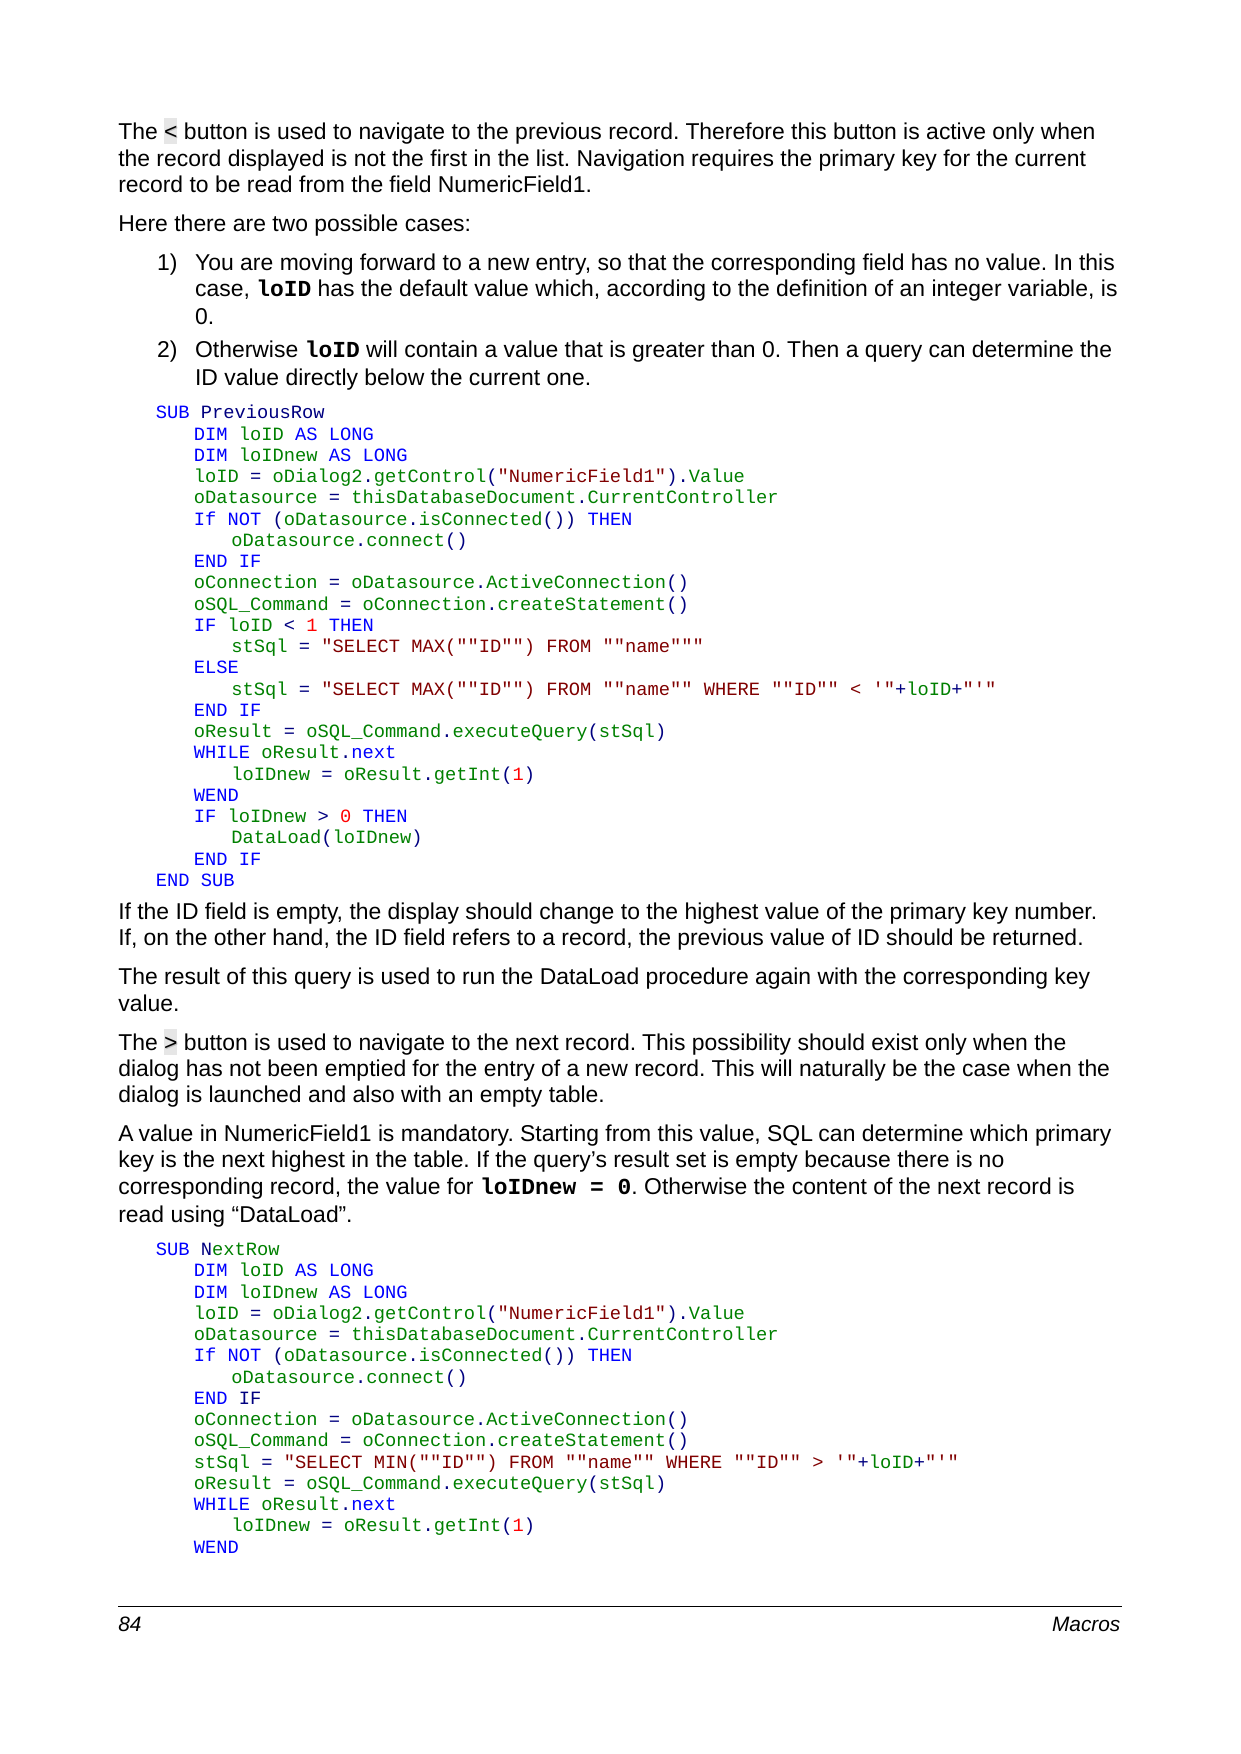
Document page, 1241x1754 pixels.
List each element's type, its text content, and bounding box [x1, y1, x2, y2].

list Otherwise loID will contain a value that is greater than 0. Then a query can determine the ID value directly below the current one. [177, 336, 1122, 391]
text oDatasource = thisDatabaseDocument.CurrentController [156, 1325, 1122, 1346]
text END IF [156, 1389, 1122, 1410]
text If the ID field is empty, the display should change to the highest value of the primary key number. If, on the other hand, the ID field refers to a record, the previous value of ID should be returned. [118, 898, 1122, 951]
text oResult = oSQL_Command.executeQuery(stSql) [156, 1474, 1122, 1495]
text WHILE oResult.next [156, 1495, 1122, 1516]
text ELSE [156, 658, 1122, 679]
text IF loIDnew > 0 THEN [156, 807, 1122, 828]
text DIM loIDnew AS LONG [156, 446, 1122, 467]
text oResult = oSQL_Command.executeQuery(stSql) [156, 722, 1122, 743]
text The result of this query is used to run the DataLoad procedure again with the corresponding key value. [118, 963, 1122, 1016]
text oDatasource.connect() [156, 531, 1122, 552]
text oDatasource.connect() [156, 1367, 1122, 1389]
text DIM loIDnew AS LONG [156, 1282, 1122, 1304]
list You are moving forward to a new entry, so that the corresponding field has no value. In this case, loID has the default value which, according to the definition of an integer variable, is 0. [177, 248, 1122, 329]
text oDatasource = thisDatabaseDocument.CurrentController [156, 488, 1122, 509]
text WHILE oResult.next [156, 743, 1122, 764]
text stSql = "SELECT MIN(""ID"") FROM ""name"" WHERE ""ID"" > '"+loID+"'" [156, 1452, 1122, 1474]
text oSQL_Command = oConnection.createStatement() [156, 1431, 1122, 1452]
text The > button is used to navigate to the next record. This possibility should exist only when the dialog has not been emptied for the entry of a new record. This will naturally be the case when the dialog is launched and also with an empty table. [118, 1028, 1122, 1107]
text A value in NumericField1 is mandatory. Starting from this value, SQL can determine which primary key is the next highest in the table. If the query’s result set is empty because there is no corresponding record, the value for loIDnew = 0. Otherwise the content of the next record is read using “DataLoad”. [118, 1120, 1122, 1227]
text oConnection = oDatasource.ActiveConnection() [156, 573, 1122, 594]
text loIDnew = oResult.getInt(1) [156, 764, 1122, 786]
text DIM loID AS LONG [156, 424, 1122, 446]
text oConnection = oDatasource.ActiveConnection() [156, 1410, 1122, 1431]
text oSQL_Command = oConnection.createStatement() [156, 594, 1122, 616]
text SUB NextRow [156, 1240, 1122, 1261]
text DIM loID AS LONG [156, 1261, 1122, 1282]
text loIDnew = oResult.getInt(1) [156, 1516, 1122, 1537]
text END IF [156, 701, 1122, 722]
text IF loID < 1 THEN [156, 616, 1122, 637]
text DataLoad(loIDnew) [156, 828, 1122, 849]
text If NOT (oDatasource.isConnected()) THEN [156, 1346, 1122, 1367]
text stSql = "SELECT MAX(""ID"") FROM ""name""" [156, 637, 1122, 658]
text loID = oDialog2.getControl("NumericField1").Value [156, 1304, 1122, 1325]
text END IF [156, 849, 1122, 871]
text WEND [156, 1537, 1122, 1559]
text The < button is used to navigate to the previous record. Therefore this button is active only when the record displayed is not the first in the list. Navigation requires the primary key for the current record to be read from the field NumericField1. [118, 118, 1122, 197]
text stSql = "SELECT MAX(""ID"") FROM ""name"" WHERE ""ID"" < '"+loID+"'" [156, 679, 1122, 701]
text WEND [156, 786, 1122, 807]
text If NOT (oDatasource.isConnected()) THEN [156, 509, 1122, 531]
text loID = oDialog2.getControl("NumericField1").Value [156, 467, 1122, 488]
text END IF [156, 552, 1122, 573]
text END SUB [156, 871, 1122, 892]
text Here there are two possible cases: [118, 210, 1122, 236]
text SUB PreviousRow [156, 403, 1122, 424]
